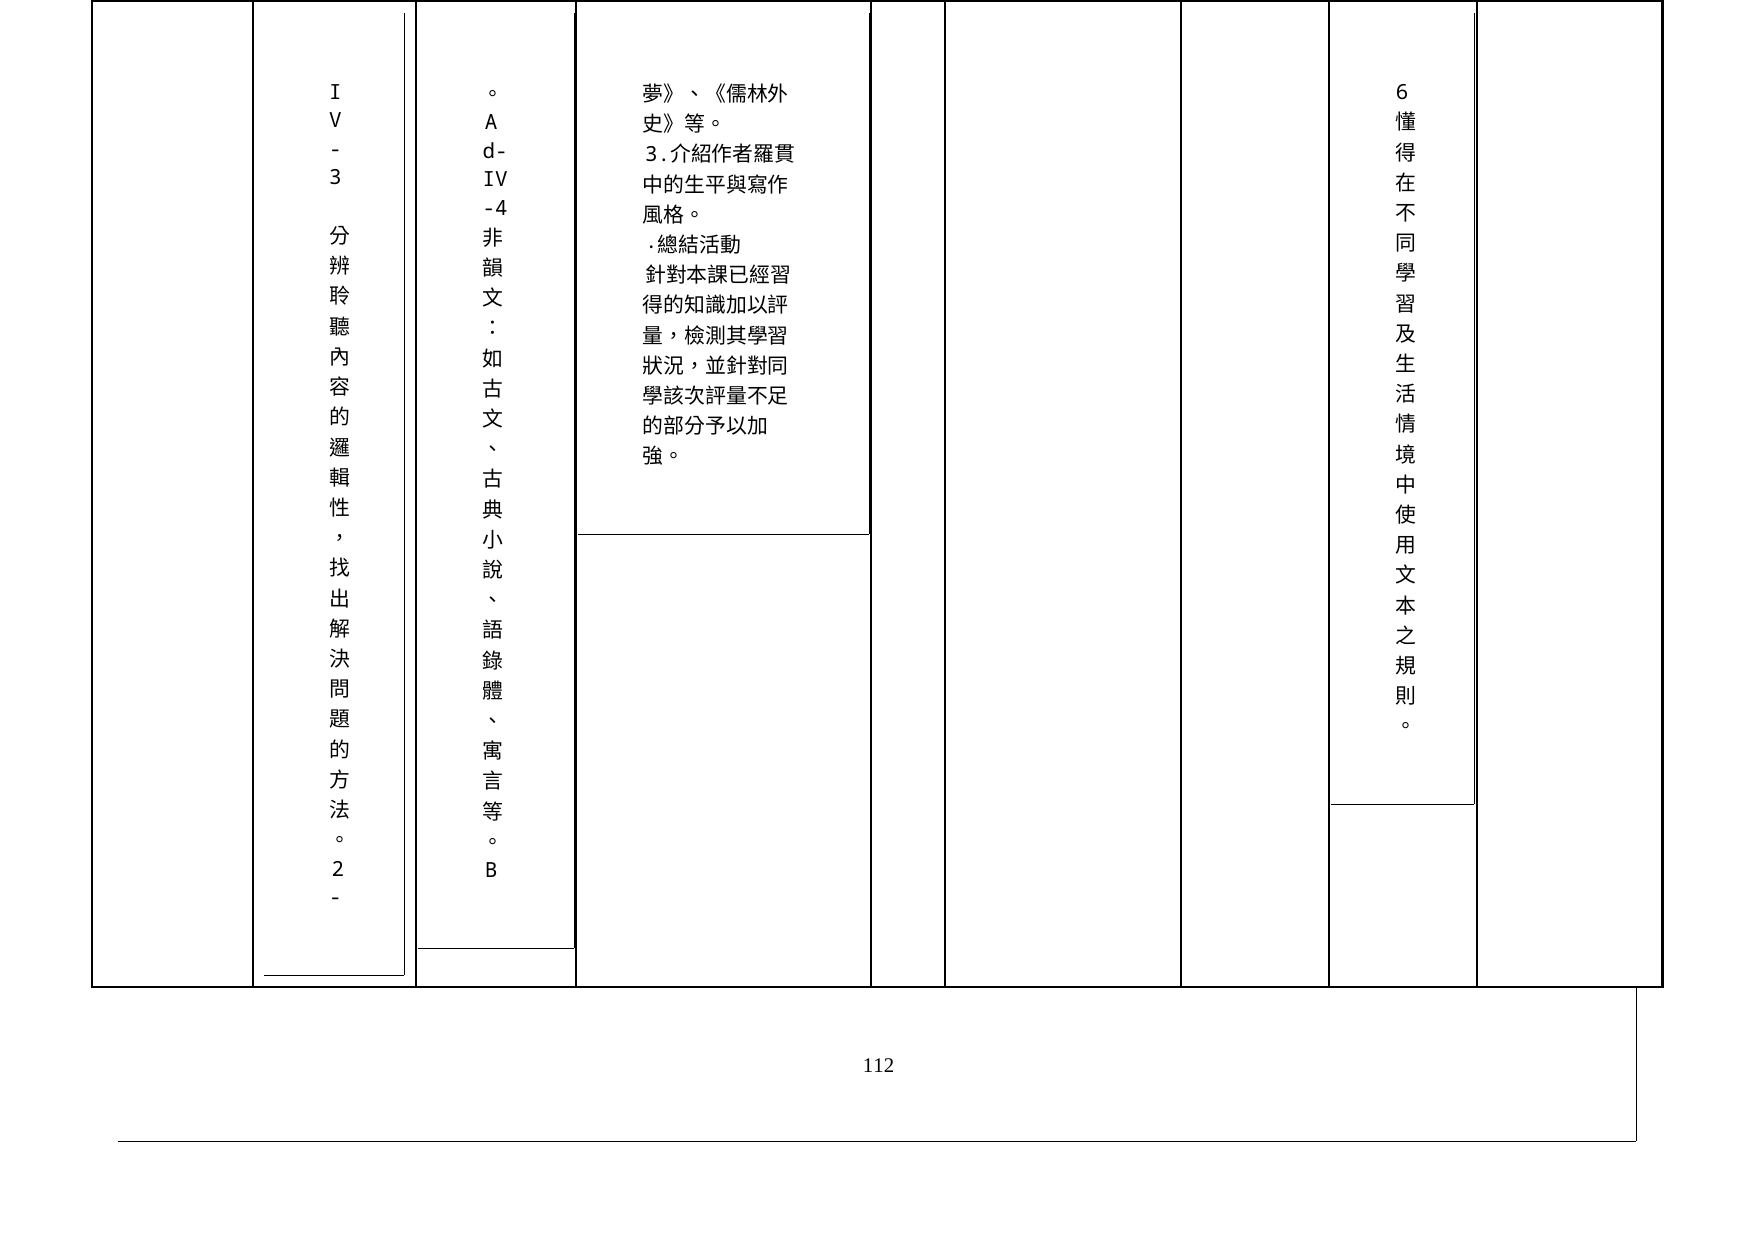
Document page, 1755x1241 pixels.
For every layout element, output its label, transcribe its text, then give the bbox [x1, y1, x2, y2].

table_cell [872, 2, 944, 986]
table_cell 。 Ad-IV-4 非韻文：如古文、古典小說、語錄體、寓言等。 B [417, 2, 575, 986]
table_cell [1182, 2, 1328, 986]
table_cell [946, 2, 1180, 986]
table_cell 6 懂得在不同學習及生活情境中使用文本之規則。 [1330, 2, 1476, 986]
table_cell [1478, 2, 1661, 986]
table_cell IV-3 分辨聆聽內容的邏輯性，找出解決問題的方法。 2- [254, 2, 415, 986]
table_cell 夢》、《儒林外史》等。 3.介紹作者羅貫中的生平與寫作風格。 ‧總結活動 針對本課已經習得的知識加以評量，檢測其學習狀況，並針對同學該次評量不足的部分予以加強。 [577, 2, 870, 986]
table_cell [93, 2, 252, 986]
